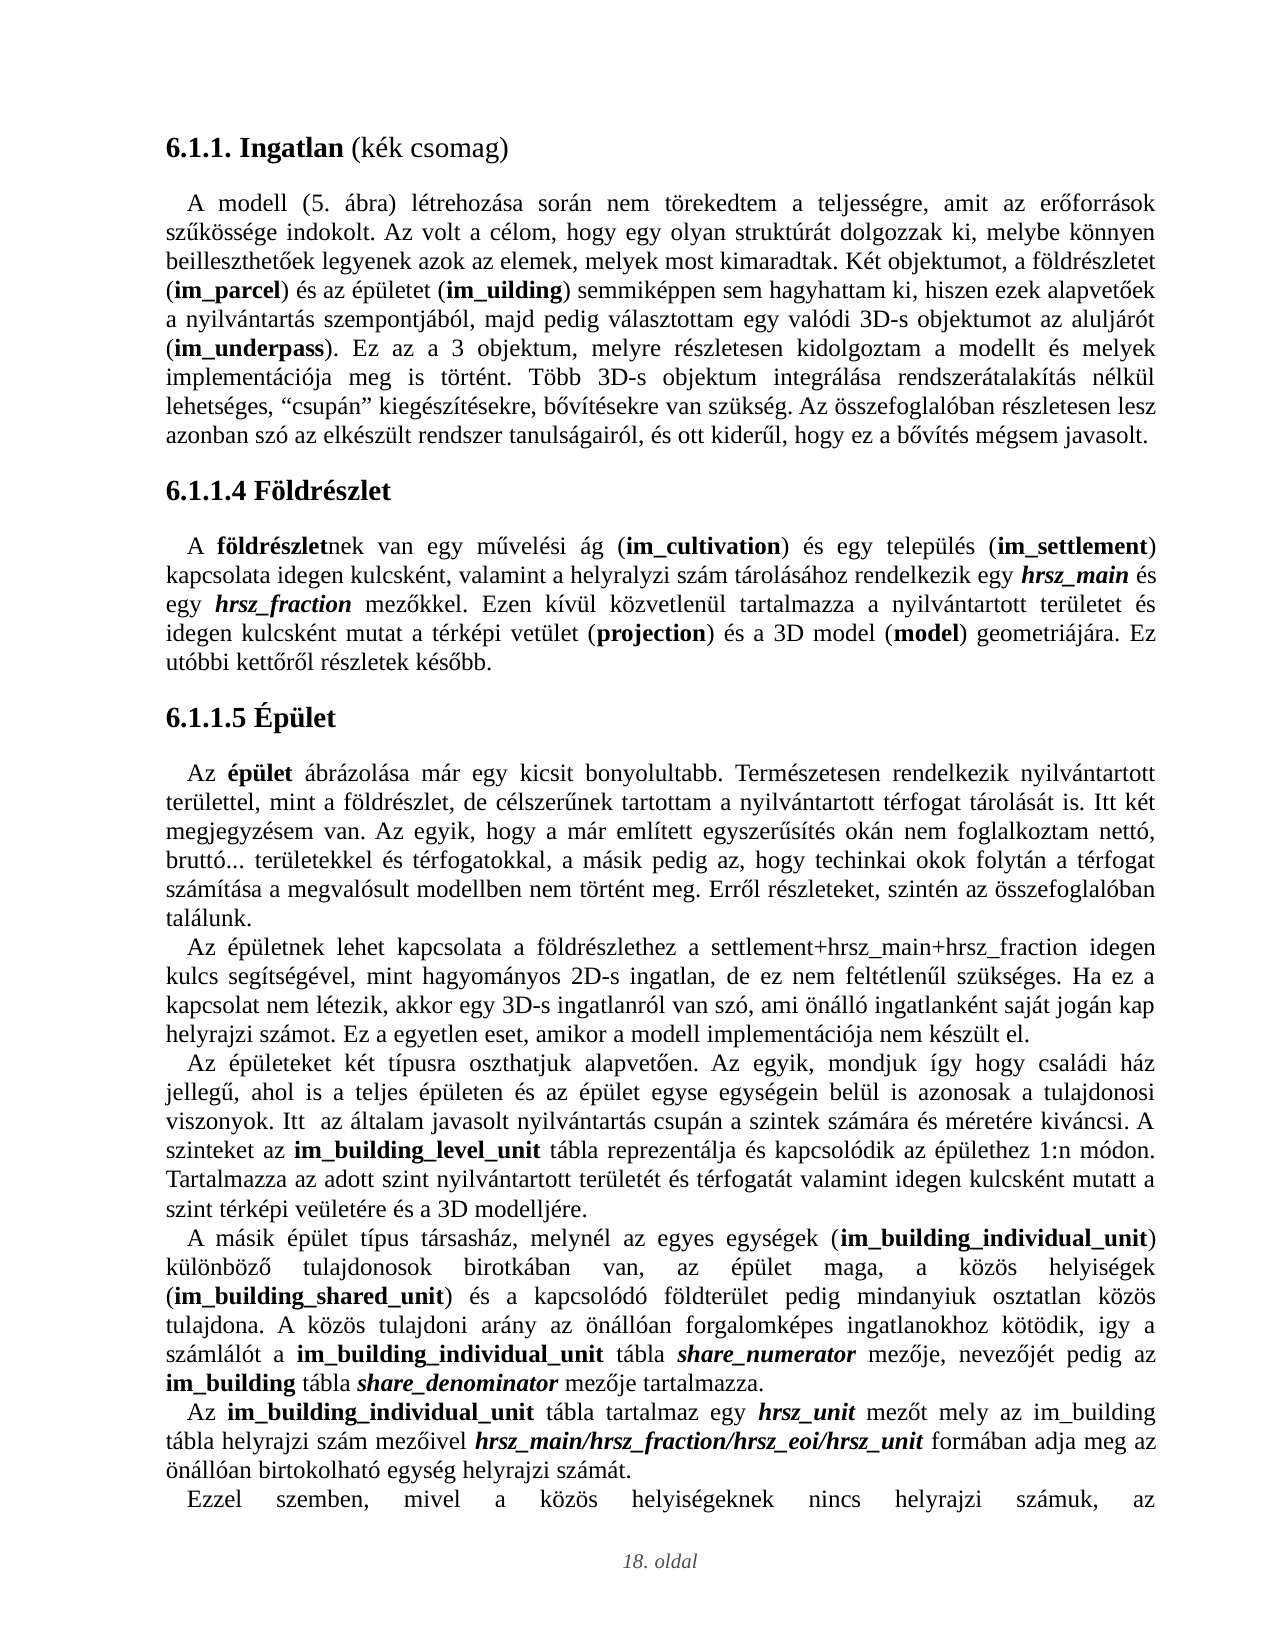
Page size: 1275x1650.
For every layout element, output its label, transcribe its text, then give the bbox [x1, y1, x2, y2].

text A modell (5. ábra) létrehozása során nem törekedtem a teljességre, amit az erőforrások szűkössége indokolt. Az volt a célom, hogy egy olyan struktúrát dolgozzak ki, melybe könnyen beilleszthetőek legyenek azok az elemek, melyek most kimaradtak. Két objektumot, a földrészletet (im_parcel) és az épületet (im_uilding) semmiképpen sem hagyhattam ki, hiszen ezek alapvetőek a nyilvántartás szempontjából, majd pedig választottam egy valódi 3D-s objektumot az aluljárót (im_underpass). Ez az a 3 objektum, melyre részletesen kidolgoztam a modellt és melyek implementációja meg is történt. Több 3D-s objektum integrálása rendszerátalakítás nélkül lehetséges, “csupán” kiegészítésekre, bővítésekre van szükség. Az összefoglalóban részletesen lesz azonban szó az elkészült rendszer tanulságairól, és ott kiderűl, hogy ez a bővítés mégsem javasolt. [166, 188, 1156, 449]
list Földrészlet [166, 473, 1156, 507]
text Az im_building_individual_unit tábla tartalmaz egy hrsz_unit mezőt mely az im_building tábla helyrajzi szám mezőivel hrsz_main/hrsz_fraction/hrsz_eoi/hrsz_unit formában adja meg az önállóan birtokolható egység helyrajzi számát. [166, 1397, 1156, 1484]
text Az épületeket két típusra oszthatjuk alapvetően. Az egyik, mondjuk így hogy családi ház jellegű, ahol is a teljes épületen és az épület egyse egységein belül is azonosak a tulajdonosi viszonyok. Itt az általam javasolt nyilvántartás csupán a szintek számára és méretére kiváncsi. A szinteket az im_building_level_unit tábla reprezentálja és kapcsolódik az épülethez 1:n módon. Tartalmazza az adott szint nyilvántartott területét és térfogatát valamint idegen kulcsként mutatt a szint térképi veületére és a 3D modelljére. [166, 1048, 1156, 1222]
text A földrészletnek van egy művelési ág (im_cultivation) és egy település (im_settlement) kapcsolata idegen kulcsként, valamint a helyralyzi szám tárolásához rendelkezik egy hrsz_main és egy hrsz_fraction mezőkkel. Ezen kívül közvetlenül tartalmazza a nyilvántartott területet és idegen kulcsként mutat a térképi vetület (projection) és a 3D model (model) geometriájára. Ez utóbbi kettőről részletek később. [166, 531, 1156, 676]
text Az épületnek lehet kapcsolata a földrészlethez a settlement+hrsz_main+hrsz_fraction idegen kulcs segítségével, mint hagyományos 2D-s ingatlan, de ez nem feltétlenűl szükséges. Ha ez a kapcsolat nem létezik, akkor egy 3D-s ingatlanról van szó, ami önálló ingatlanként saját jogán kap helyrajzi számot. Ez a egyetlen eset, amikor a modell implementációja nem készült el. [166, 932, 1156, 1048]
list Épület [166, 700, 1156, 733]
text Az épület ábrázolása már egy kicsit bonyolultabb. Természetesen rendelkezik nyilvántartott területtel, mint a földrészlet, de célszerűnek tartottam a nyilvántartott térfogat tárolását is. Itt két megjegyzésem van. Az egyik, hogy a már említett egyszerűsítés okán nem foglalkoztam nettó, bruttó... területekkel és térfogatokkal, a másik pedig az, hogy techinkai okok folytán a térfogat számítása a megvalósult modellben nem történt meg. Erről részleteket, szintén az összefoglalóban találunk. [166, 757, 1156, 932]
list Ingatlan (kék csomag) [166, 130, 1156, 164]
text A másik épület típus társasház, melynél az egyes egységek (im_building_individual_unit) különböző tulajdonosok birotkában van, az épület maga, a közös helyiségek (im_building_shared_unit) és a kapcsolódó földterület pedig mindanyiuk osztatlan közös tulajdona. A közös tulajdoni arány az önállóan forgalomképes ingatlanokhoz kötödik, igy a számlálót a im_building_individual_unit tábla share_numerator mezője, nevezőjét pedig az im_building tábla share_denominator mezője tartalmazza. [166, 1222, 1156, 1397]
text Ezzel szemben, mivel a közös helyiségeknek nincs helyrajzi számuk, az [166, 1484, 1156, 1513]
